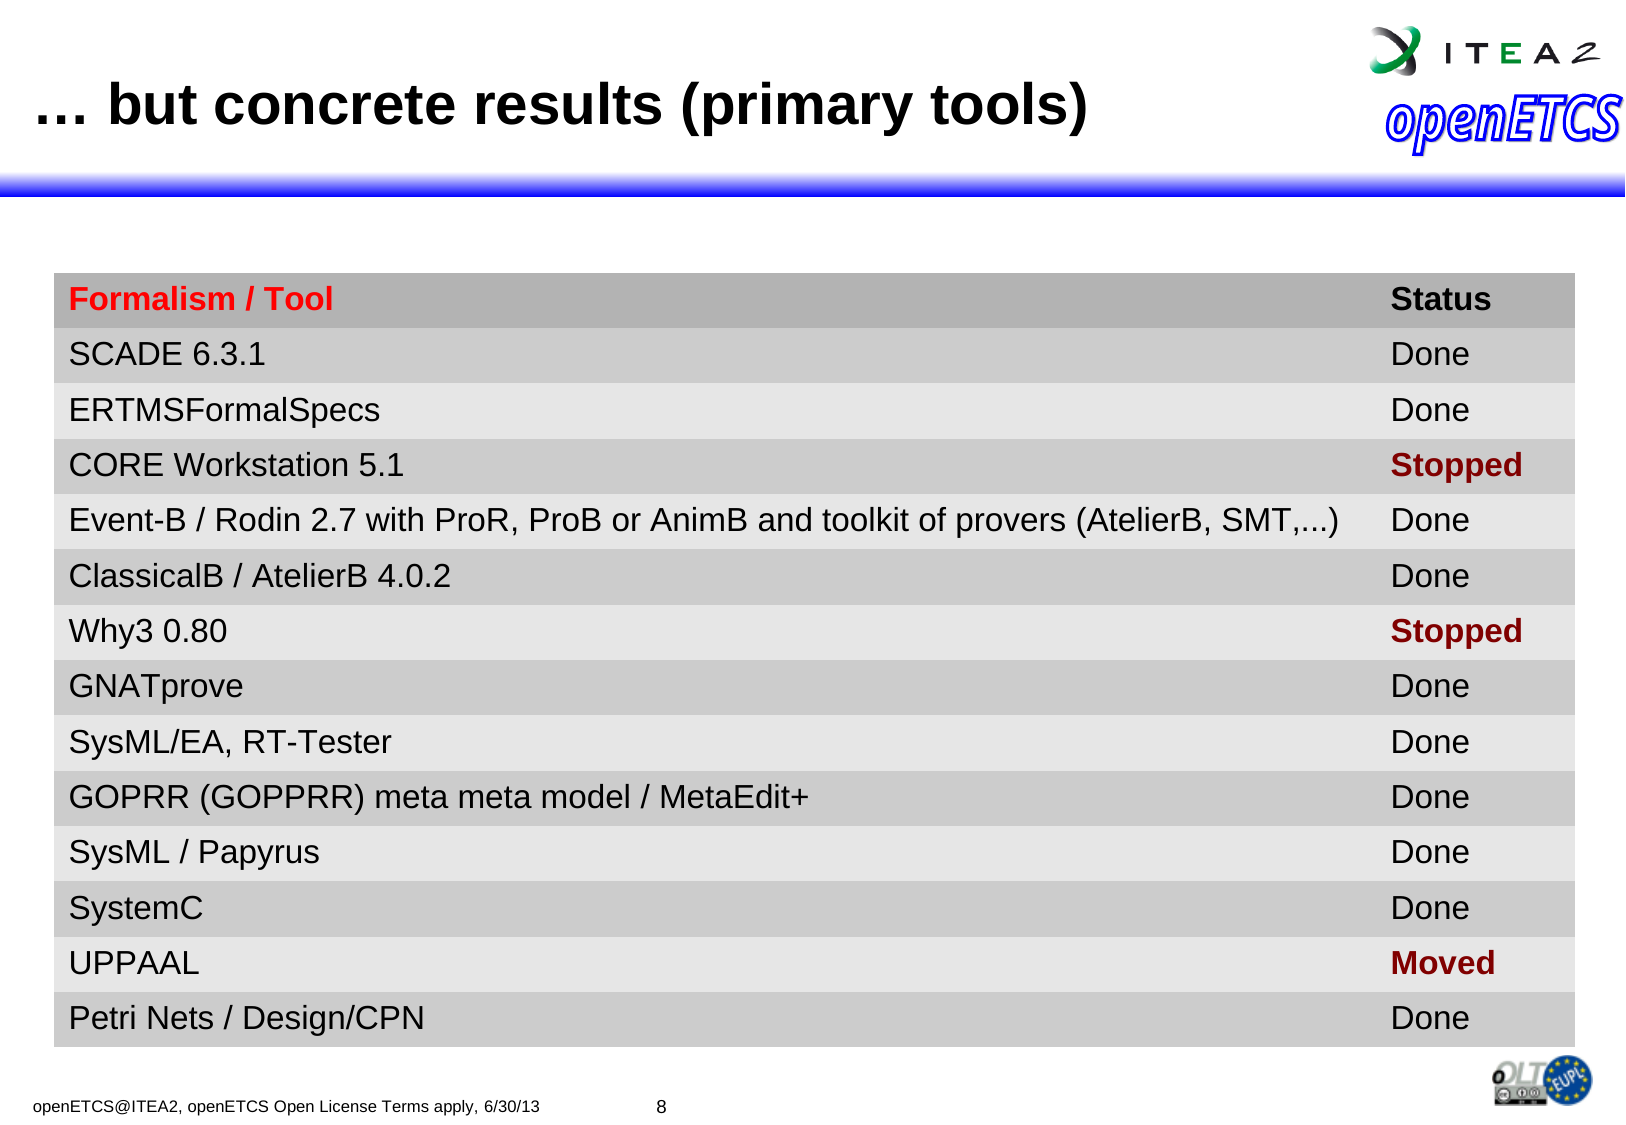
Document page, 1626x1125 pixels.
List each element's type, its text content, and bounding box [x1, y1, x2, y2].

table_cell Done [1376, 826, 1575, 881]
table_cell Moved [1376, 937, 1575, 992]
table_cell Done [1376, 549, 1575, 605]
table_cell SCADE 6.3.1 [54, 328, 1376, 383]
table_cell GNATprove [54, 660, 1376, 715]
table_cell Done [1376, 771, 1575, 826]
table_cell Done [1376, 494, 1575, 549]
table_cell SysML/EA, RT-Tester [54, 715, 1376, 771]
picture [1492, 1055, 1593, 1106]
table_cell Done [1376, 328, 1575, 383]
table_cell Event-B / Rodin 2.7 with ProR, ProB or AnimB and toolkit of provers (AtelierB, SMT,...) [54, 494, 1376, 549]
table_cell GOPRR (GOPPRR) meta meta model / MetaEdit+ [54, 771, 1376, 826]
title … but concrete results (primary tools) [32, 66, 1356, 173]
table_cell Done [1376, 881, 1575, 937]
table_cell Done [1376, 660, 1575, 715]
table_cell SysML / Papyrus [54, 826, 1376, 881]
table_cell Stopped [1376, 605, 1575, 660]
table_cell Petri Nets / Design/CPN [54, 992, 1376, 1047]
table_cell Done [1376, 383, 1575, 439]
table_cell ERTMSFormalSpecs [54, 383, 1376, 439]
table_header Formalism / Tool [54, 273, 1376, 328]
table_header Status [1376, 273, 1575, 328]
table_cell Done [1376, 715, 1575, 771]
table_cell Done [1376, 992, 1575, 1047]
table_cell ClassicalB / AtelierB 4.0.2 [54, 549, 1376, 605]
table_cell Why3 0.80 [54, 605, 1376, 660]
picture [1348, 26, 1626, 76]
table_cell Stopped [1376, 439, 1575, 494]
table_cell CORE Workstation 5.1 [54, 439, 1376, 494]
table_cell SystemC [54, 881, 1376, 937]
table_cell UPPAAL [54, 937, 1376, 992]
